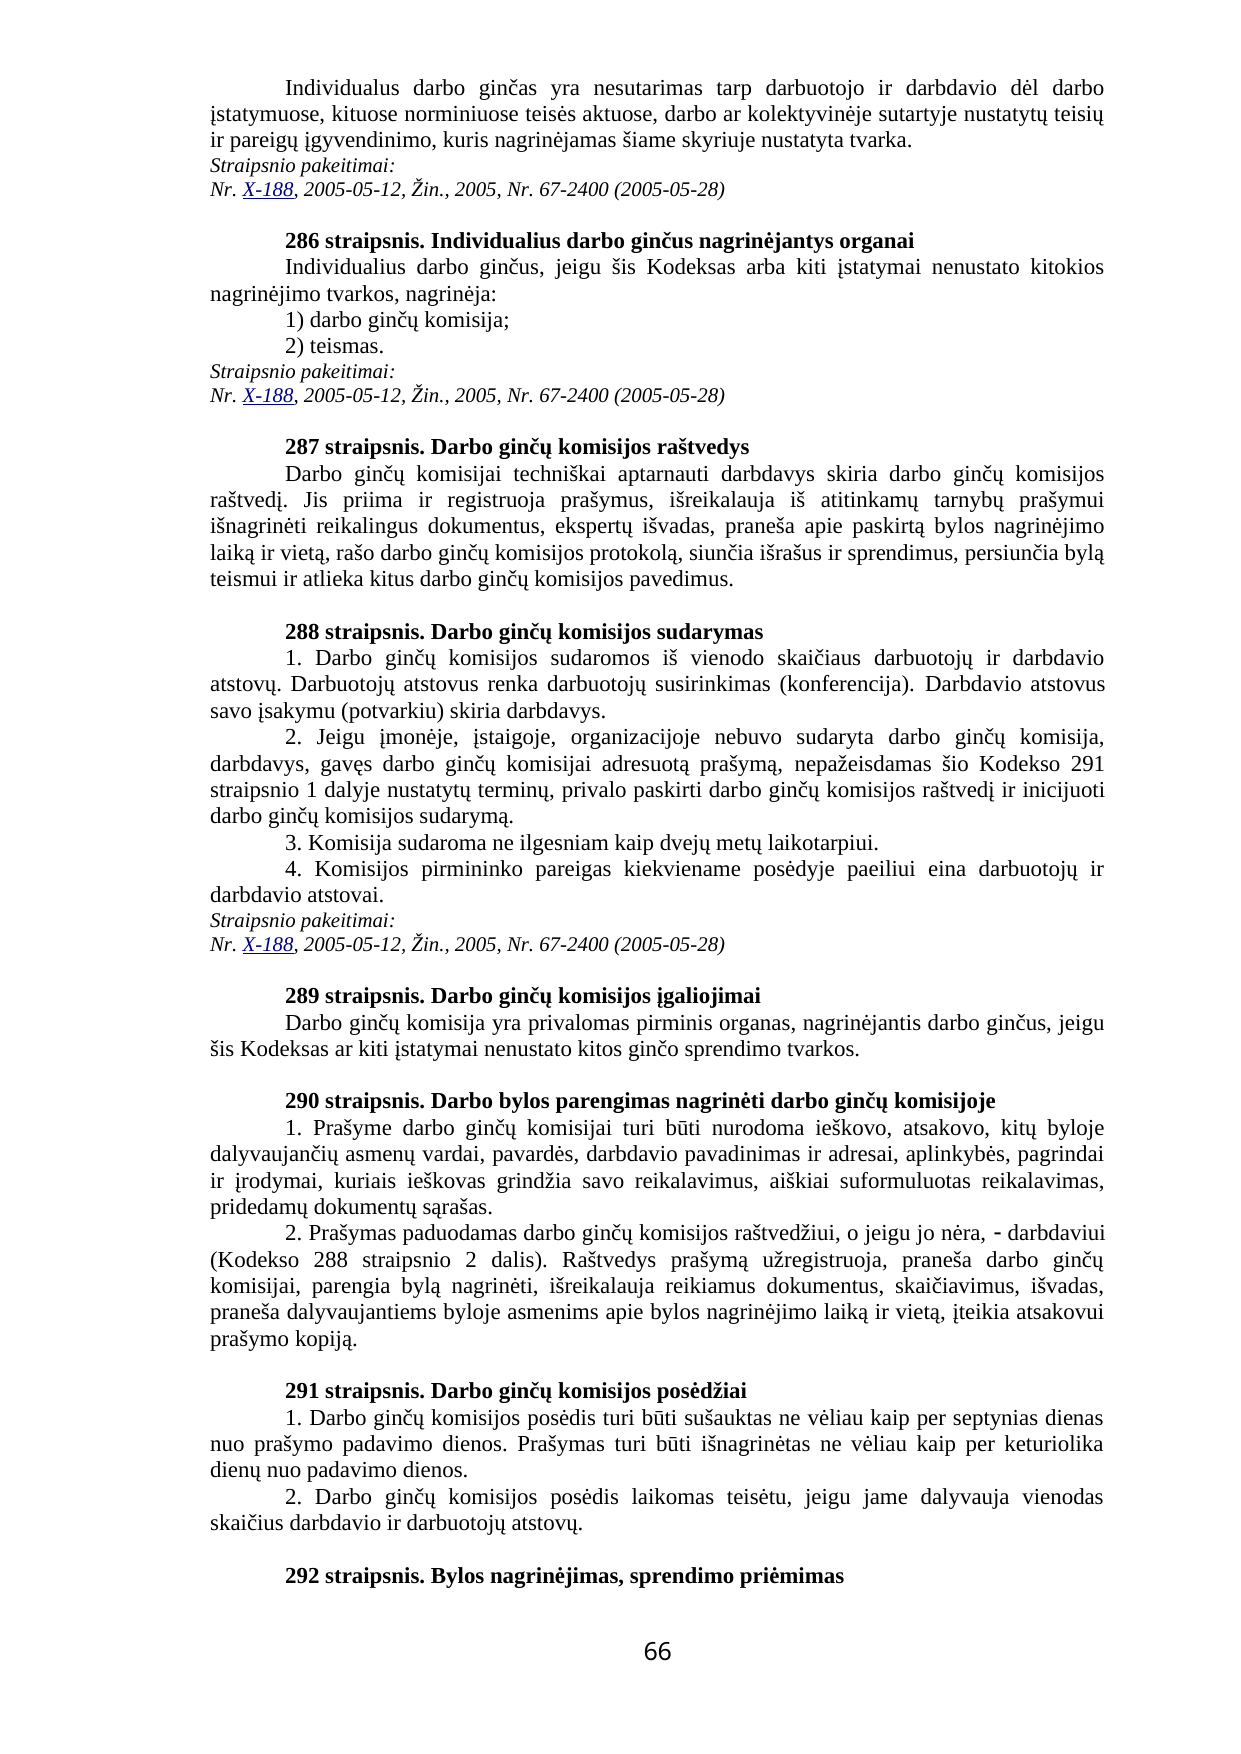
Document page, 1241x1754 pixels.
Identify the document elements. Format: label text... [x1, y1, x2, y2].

text 288 straipsnis. Darbo ginčų komisijos sudarymas [210, 618, 1106, 644]
text 1) darbo ginčų komisija; [210, 306, 1106, 332]
text Straipsnio pakeitimai: [210, 359, 1106, 383]
text Straipsnio pakeitimai: [210, 908, 1106, 932]
text 2) teismas. [210, 332, 1106, 359]
text 292 straipsnis. Bylos nagrinėjimas, sprendimo priėmimas [210, 1562, 1106, 1588]
text Nr. X-188, 2005-05-12, Žin., 2005, Nr. 67-2400 (2005-05-28) [210, 932, 1106, 956]
text Individualus darbo ginčas yra nesutarimas tarp darbuotojo ir darbdavio dėl darbo įstatymuose, kituose norminiuose teisės aktuose, darbo ar kolektyvinėje sutartyje nustatytų teisių ir pareigų įgyvendinimo, kuris nagrinėjamas šiame skyriuje nustatyta tvarka. [210, 73, 1106, 153]
text 1. Darbo ginčų komisijos sudaromos iš vienodo skaičiaus darbuotojų ir darbdavio atstovų. Darbuotojų atstovus renka darbuotojų susirinkimas (konferencija). Darbdavio atstovus savo įsakymu (potvarkiu) skiria darbdavys. [210, 644, 1106, 723]
text Straipsnio pakeitimai: [210, 153, 1106, 177]
text 2. Darbo ginčų komisijos posėdis laikomas teisėtu, jeigu jame dalyvauja vienodas skaičius darbdavio ir darbuotojų atstovų. [210, 1483, 1106, 1536]
text 286 straipsnis. Individualius darbo ginčus nagrinėjantys organai [210, 227, 1106, 253]
text 3. Komisija sudaroma ne ilgesniam kaip dvejų metų laikotarpiui. [210, 829, 1106, 855]
text 289 straipsnis. Darbo ginčų komisijos įgaliojimai [210, 982, 1106, 1008]
text 1. Prašyme darbo ginčų komisijai turi būti nurodoma ieškovo, atsakovo, kitų byloje dalyvaujančių asmenų vardai, pavardės, darbdavio pavadinimas ir adresai, aplinkybės, pagrindai ir įrodymai, kuriais ieškovas grindžia savo reikalavimus, aiškiai suformuluotas reikalavimas, pridedamų dokumentų sąrašas. [210, 1114, 1106, 1219]
text Nr. X-188, 2005-05-12, Žin., 2005, Nr. 67-2400 (2005-05-28) [210, 177, 1106, 201]
text 4. Komisijos pirmininko pareigas kiekviename posėdyje paeiliui eina darbuotojų ir darbdavio atstovai. [210, 855, 1106, 908]
text Darbo ginčų komisija yra privalomas pirminis organas, nagrinėjantis darbo ginčus, jeigu šis Kodeksas ar kiti įstatymai nenustato kitos ginčo sprendimo tvarkos. [210, 1008, 1106, 1061]
text 2. Prašymas paduodamas darbo ginčų komisijos raštvedžiui, o jeigu jo nėra,  darbdaviui (Kodekso 288 straipsnio 2 dalis). Raštvedys prašymą užregistruoja, praneša darbo ginčų komisijai, parengia bylą nagrinėti, išreikalauja reikiamus dokumentus, skaičiavimus, išvadas, praneša dalyvaujantiems byloje asmenims apie bylos nagrinėjimo laiką ir vietą, įteikia atsakovui prašymo kopiją. [210, 1219, 1106, 1351]
text Nr. X-188, 2005-05-12, Žin., 2005, Nr. 67-2400 (2005-05-28) [210, 383, 1106, 407]
text 1. Darbo ginčų komisijos posėdis turi būti sušauktas ne vėliau kaip per septynias dienas nuo prašymo padavimo dienos. Prašymas turi būti išnagrinėtas ne vėliau kaip per keturiolika dienų nuo padavimo dienos. [210, 1404, 1106, 1483]
text Individualius darbo ginčus, jeigu šis Kodeksas arba kiti įstatymai nenustato kitokios nagrinėjimo tvarkos, nagrinėja: [210, 253, 1106, 306]
text 291 straipsnis. Darbo ginčų komisijos posėdžiai [210, 1377, 1106, 1404]
text 287 straipsnis. Darbo ginčų komisijos raštvedys [210, 433, 1106, 460]
text 2. Jeigu įmonėje, įstaigoje, organizacijoje nebuvo sudaryta darbo ginčų komisija, darbdavys, gavęs darbo ginčų komisijai adresuotą prašymą, nepažeisdamas šio Kodekso 291 straipsnio 1 dalyje nustatytų terminų, privalo paskirti darbo ginčų komisijos raštvedį ir inicijuoti darbo ginčų komisijos sudarymą. [210, 723, 1106, 829]
text 290 straipsnis. Darbo bylos parengimas nagrinėti darbo ginčų komisijoje [210, 1088, 1106, 1114]
text Darbo ginčų komisijai techniškai aptarnauti darbdavys skiria darbo ginčų komisijos raštvedį. Jis priima ir registruoja prašymus, išreikalauja iš atitinkamų tarnybų prašymui išnagrinėti reikalingus dokumentus, ekspertų išvadas, praneša apie paskirtą bylos nagrinėjimo laiką ir vietą, rašo darbo ginčų komisijos protokolą, siunčia išrašus ir sprendimus, persiunčia bylą teismui ir atlieka kitus darbo ginčų komisijos pavedimus. [210, 460, 1106, 591]
